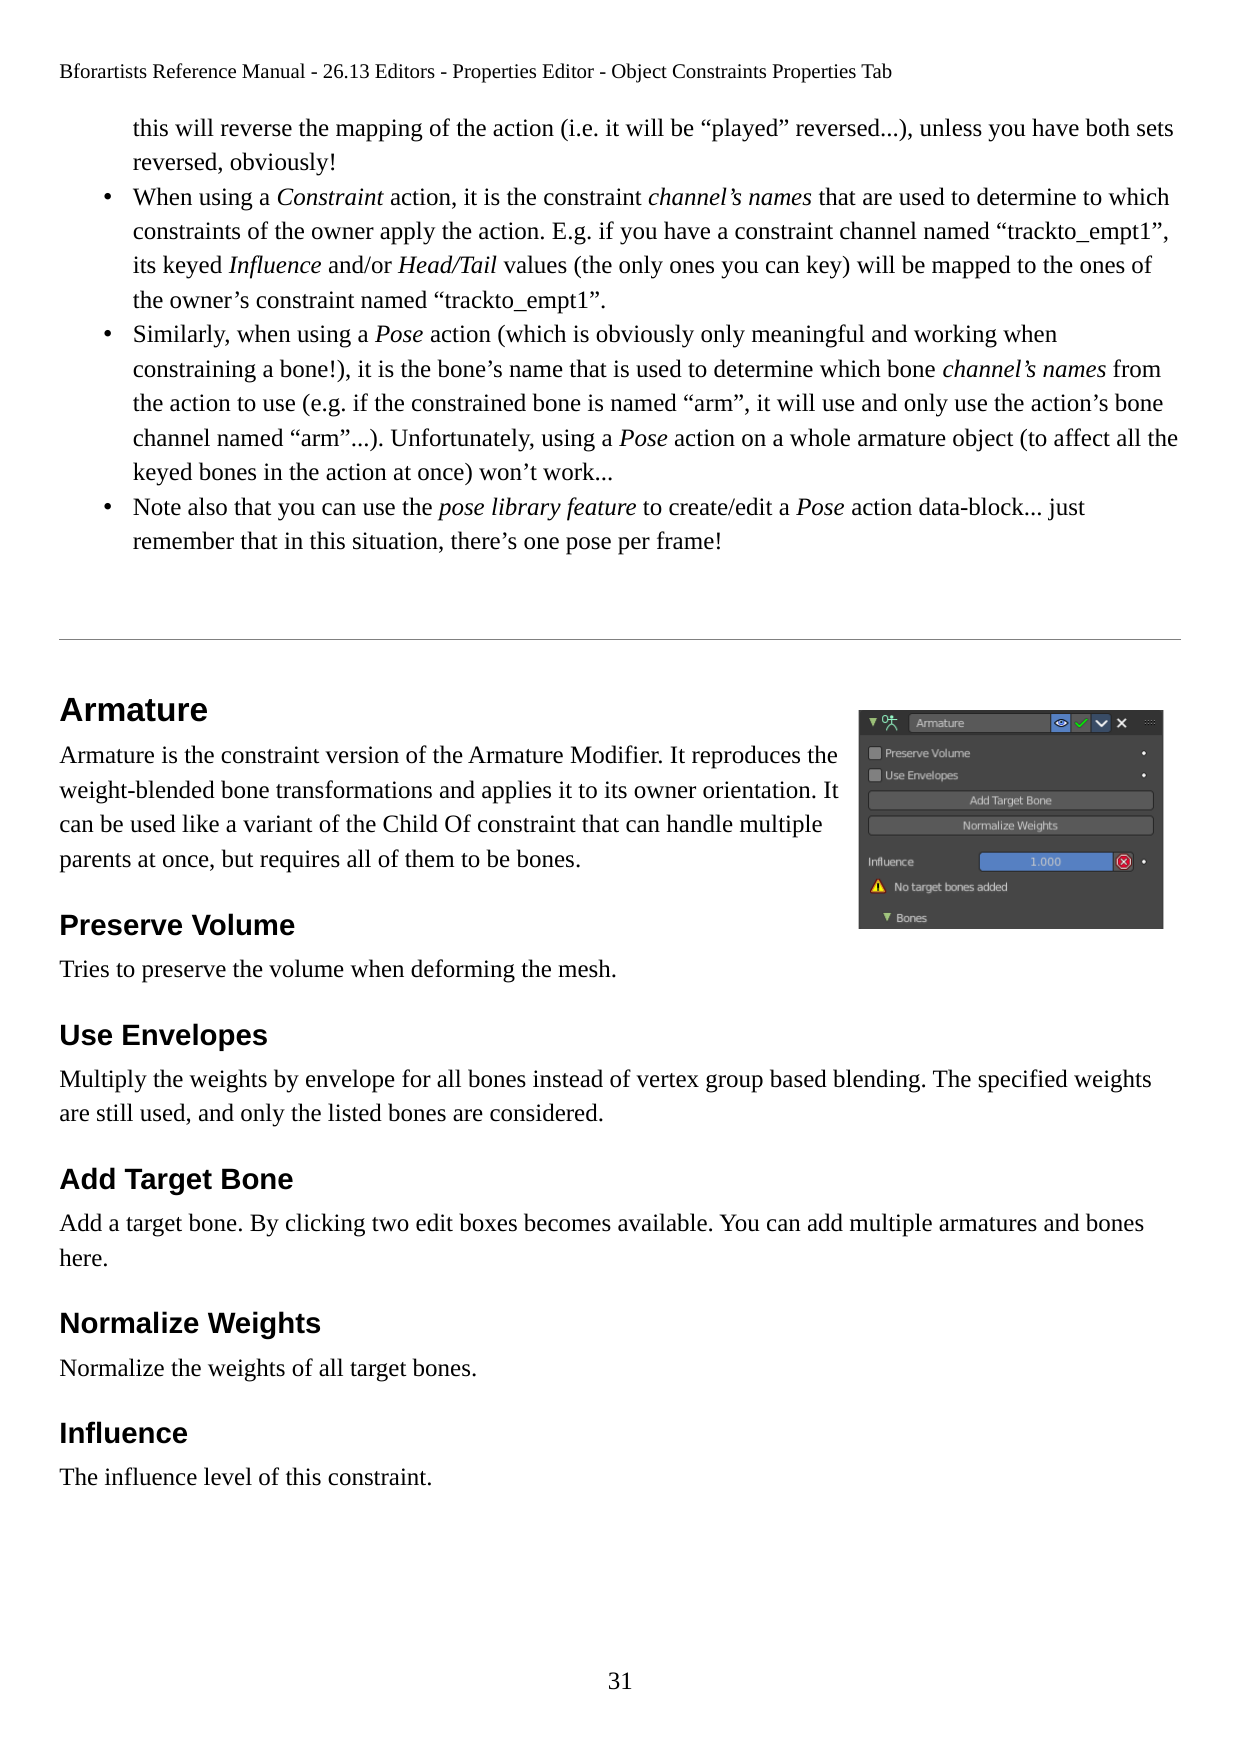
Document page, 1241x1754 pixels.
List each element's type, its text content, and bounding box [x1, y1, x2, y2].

text Add a target bone. By clicking two edit boxes becomes available. You can add multiple armatures and bones here. [59, 1208, 1181, 1271]
subtitle Add Target Bone [59, 1162, 1181, 1196]
text Normalize the weights of all target bones. [59, 1353, 1181, 1381]
text Tries to preserve the volume when deforming the mesh. [59, 954, 1181, 983]
text Multiply the weights by envelope for all bones instead of vertex group based blending. The specified weights are still used, and only the listed bones are considered. [59, 1064, 1181, 1127]
list this will reverse the mapping of the action (i.e. it will be “played” reversed...), unless you have both sets reversed, obviously! [103, 113, 1181, 176]
subtitle Armature [59, 689, 1181, 728]
subtitle Preserve Volume [59, 908, 1181, 941]
picture [858, 710, 1164, 929]
list When using a Constraint action, it is the constraint channel’s names that are used to determine to which constraints of the owner apply the action. E.g. if you have a constraint channel named “trackto_empt1”, its keyed Influence and/or Head/Tail values (the only ones you can key) will be mapped to the ones of the owner’s constraint named “trackto_empt1”. [103, 182, 1181, 314]
subtitle Use Envelopes [59, 1018, 1181, 1051]
list Similarly, when using a Pose action (which is obviously only meaningful and working when constraining a bone!), it is the bone’s name that is used to determine which bone channel’s names from the action to use (e.g. if the constrained bone is named “arm”, it will use and only use the action’s bone channel named “arm”...). Unfortunately, using a Pose action on a whole armature object (to affect all the keyed bones in the action at once) won’t work... [103, 319, 1181, 486]
text The influence level of this constraint. [59, 1462, 1181, 1491]
text Armature is the constraint version of the Armature Modifier. It reproduces the weight-blended bone transformations and applies it to its owner orientation. It can be used like a variant of the Child Of constraint that can handle multiple parents at once, but requires all of them to be bones. [59, 741, 858, 873]
subtitle Influence [59, 1416, 1181, 1450]
list Note also that you can use the pose library feature to create/edit a Pose action data-block... just remember that in this situation, there’s one pose per frame! [103, 492, 1181, 555]
subtitle Normalize Weights [59, 1306, 1181, 1340]
